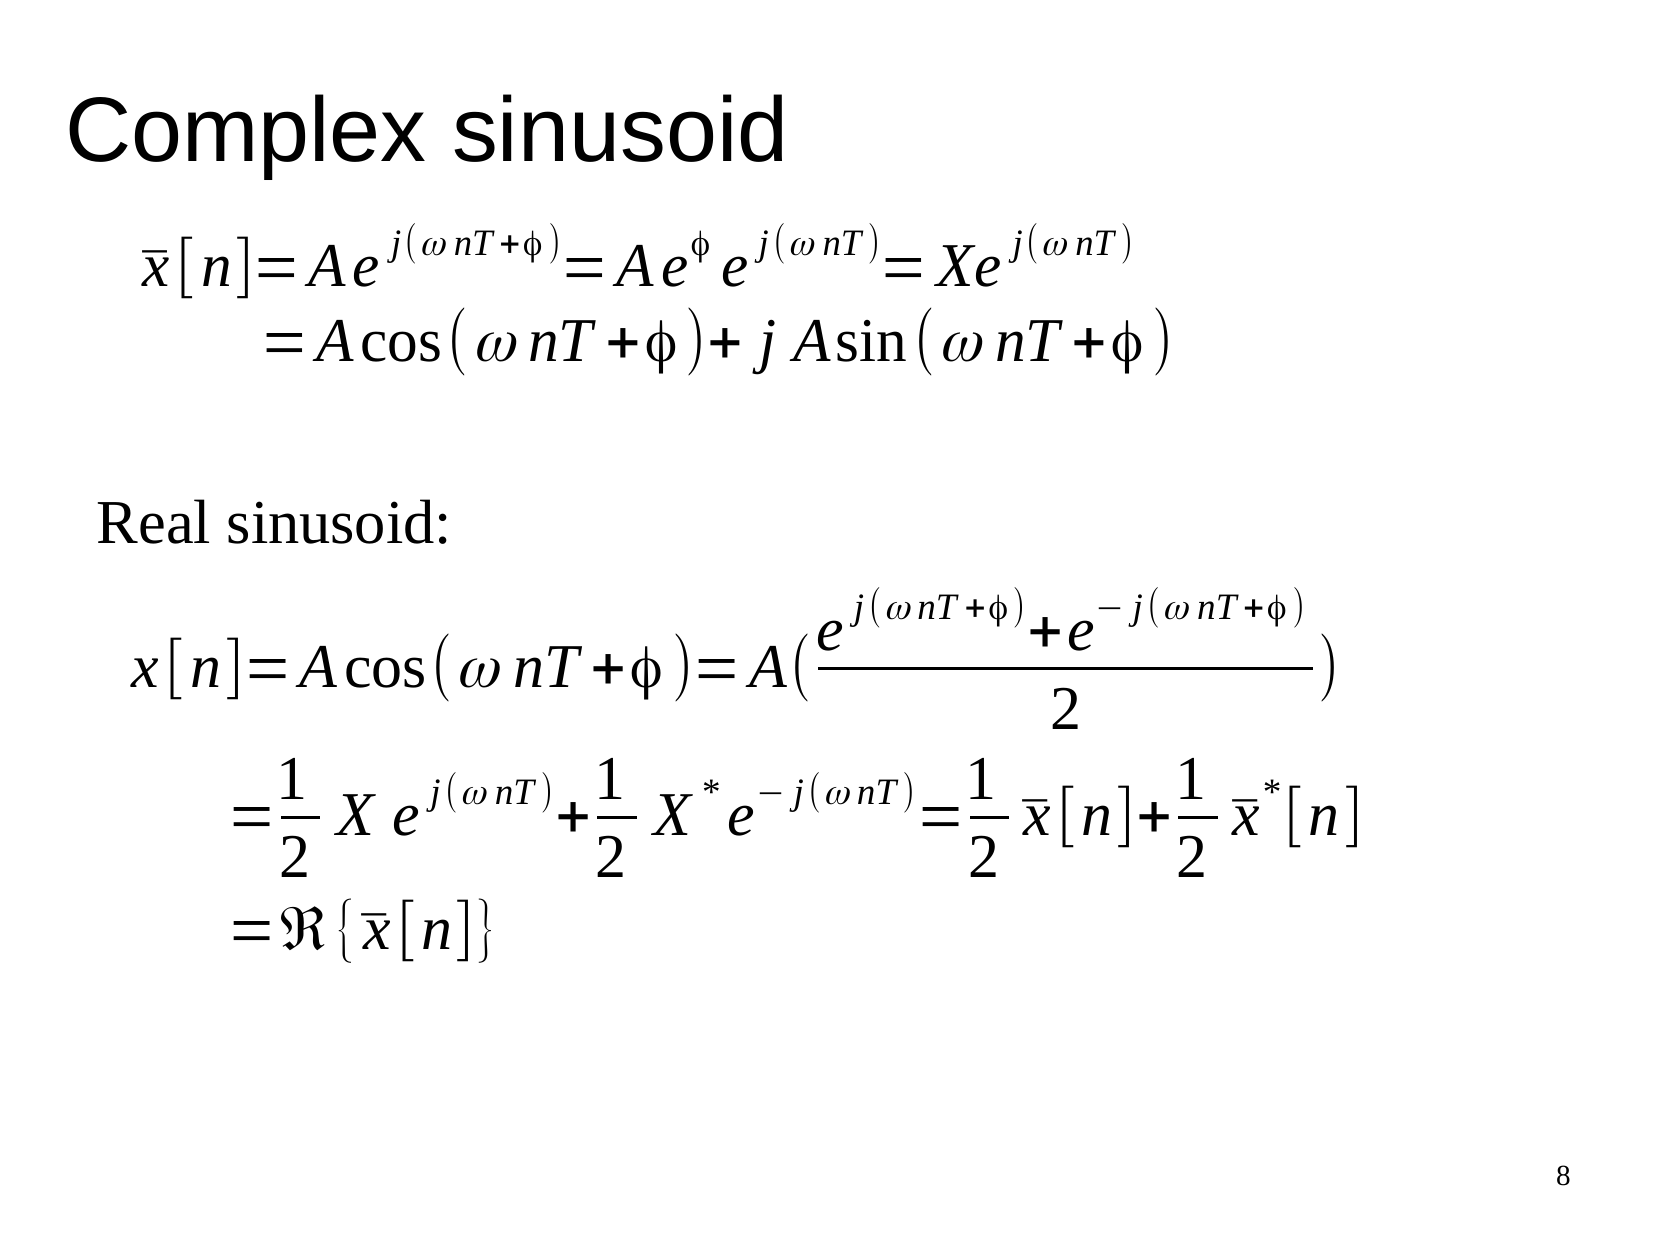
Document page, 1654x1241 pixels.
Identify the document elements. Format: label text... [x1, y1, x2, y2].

text_box Real sinusoid: [81, 469, 468, 564]
chart [131, 221, 1180, 379]
chart [120, 585, 1368, 969]
title Complex sinusoid [65, 25, 1554, 233]
